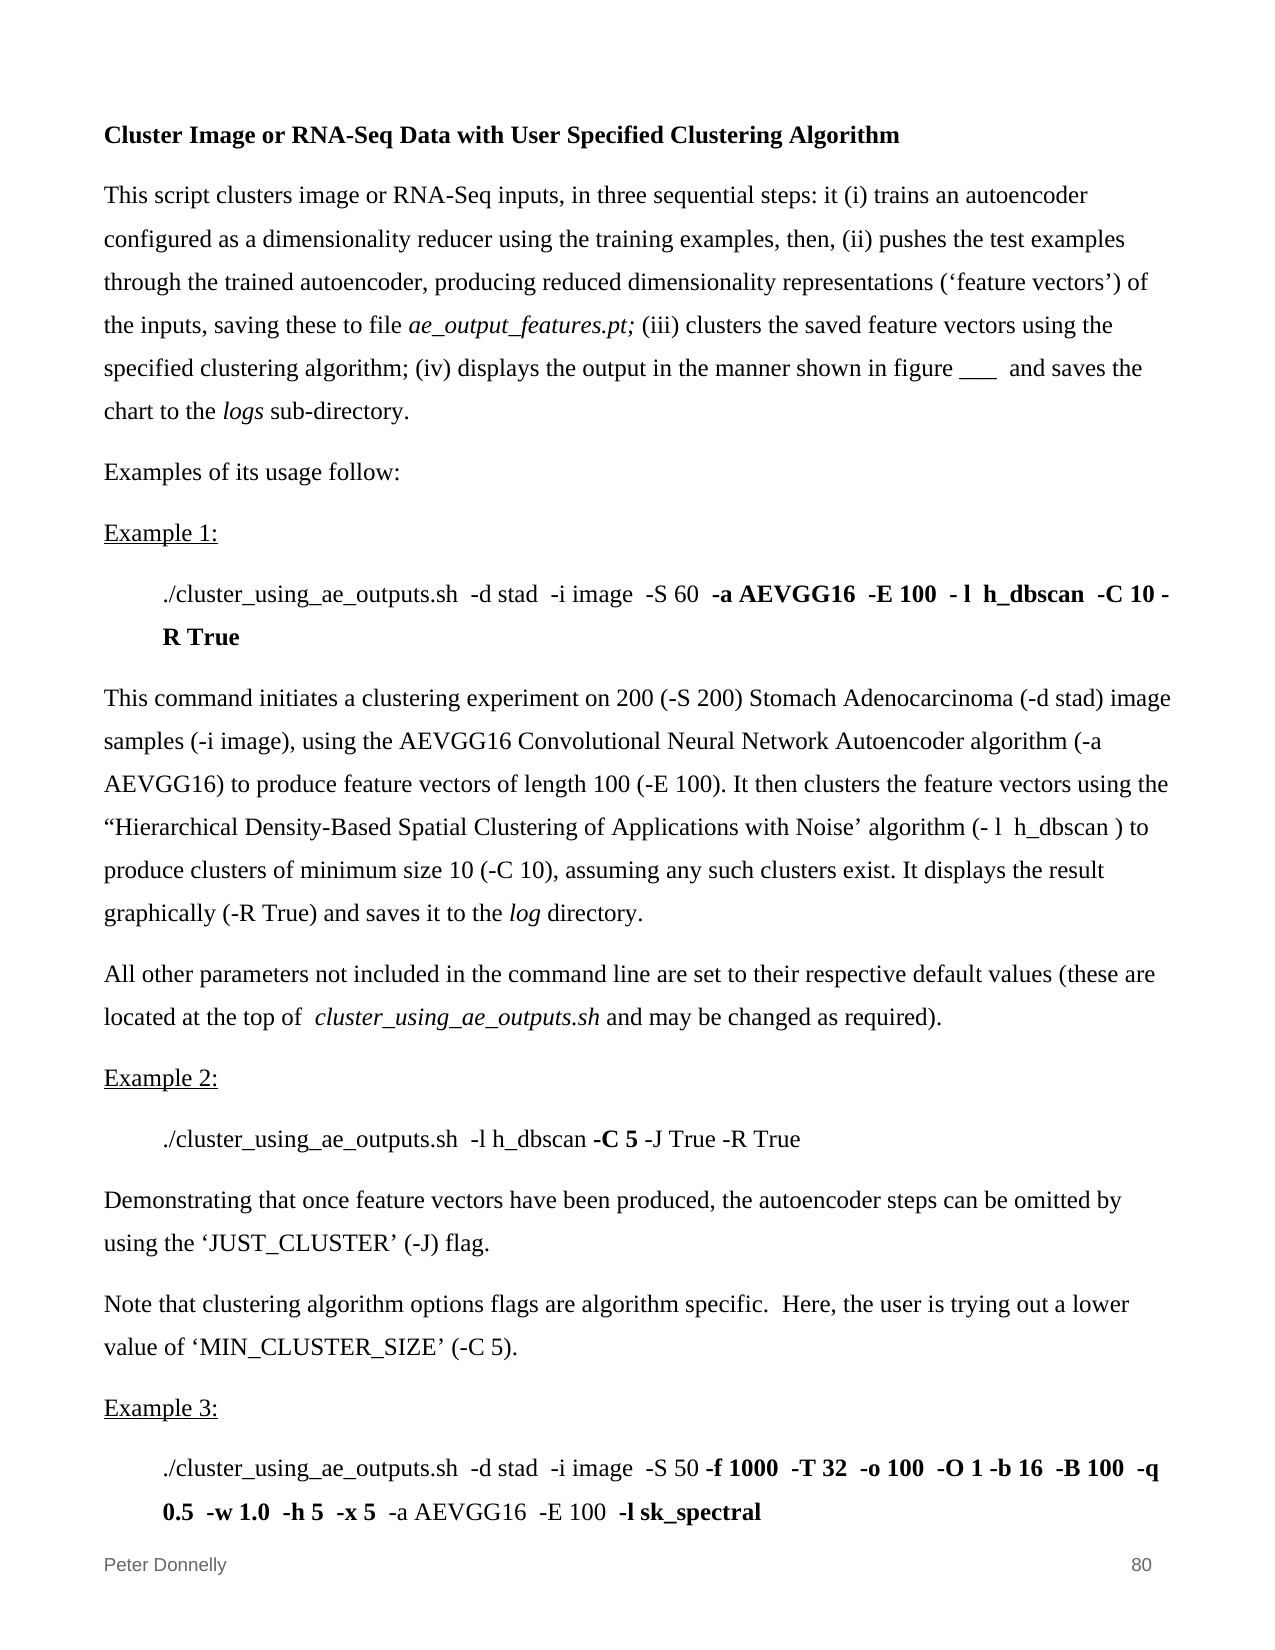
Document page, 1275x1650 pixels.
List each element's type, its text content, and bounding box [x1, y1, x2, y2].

text Examples of its usage follow: [103, 457, 1181, 486]
text All other parameters not included in the command line are set to their respective default values (these are located at the top of cluster_using_ae_outputs.sh and may be changed as required). [103, 959, 1181, 1031]
text Example 3: [103, 1393, 1181, 1421]
text This command initiates a clustering experiment on 200 (-S 200) Stomach Adenocarcinoma (-d stad) image samples (-i image), using the AEVGG16 Convolutional Neural Network Autoencoder algorithm (-a AEVGG16) to produce feature vectors of length 100 (-E 100). It then clusters the feature vectors using the “Hierarchical Density-Based Spatial Clustering of Applications with Noise’ algorithm (- l h_dbscan ) to produce clusters of minimum size 10 (-C 10), assuming any such clusters exist. It displays the result graphically (-R True) and saves it to the log directory. [103, 683, 1181, 927]
text Example 1: [103, 518, 1181, 547]
text ./cluster_using_ae_outputs.sh -d stad -i image -S 60 -a AEVGG16 -E 100 - l h_dbscan -C 10 -R True [162, 579, 1181, 651]
text Note that clustering algorithm options flags are algorithm specific. Here, the user is trying out a lower value of ‘MIN_CLUSTER_SIZE’ (-C 5). [103, 1289, 1181, 1361]
text This script clusters image or RNA-Seq inputs, in three sequential steps: it (i) trains an autoencoder configured as a dimensionality reducer using the training examples, then, (ii) pushes the test examples through the trained autoencoder, producing reduced dimensionality representations (‘feature vectors’) of the inputs, saving these to file ae_output_features.pt; (iii) clusters the saved feature vectors using the specified clustering algorithm; (iv) displays the output in the manner shown in figure ___ and saves the chart to the logs sub-directory. [103, 181, 1181, 425]
text ./cluster_using_ae_outputs.sh -d stad -i image -S 50 -f 1000 -T 32 -o 100 -O 1 -b 16 -B 100 -q 0.5 -w 1.0 -h 5 -x 5 -a AEVGG16 -E 100 -l sk_spectral [162, 1453, 1181, 1525]
text ./cluster_using_ae_outputs.sh -l h_dbscan -C 5 -J True -R True [162, 1124, 1181, 1153]
text Cluster Image or RNA-Seq Data with User Specified Clustering Algorithm [103, 120, 1181, 148]
text Example 2: [103, 1063, 1181, 1092]
text Demonstrating that once feature vectors have been produced, the autoencoder steps can be omitted by using the ‘JUST_CLUSTER’ (-J) flag. [103, 1185, 1181, 1257]
